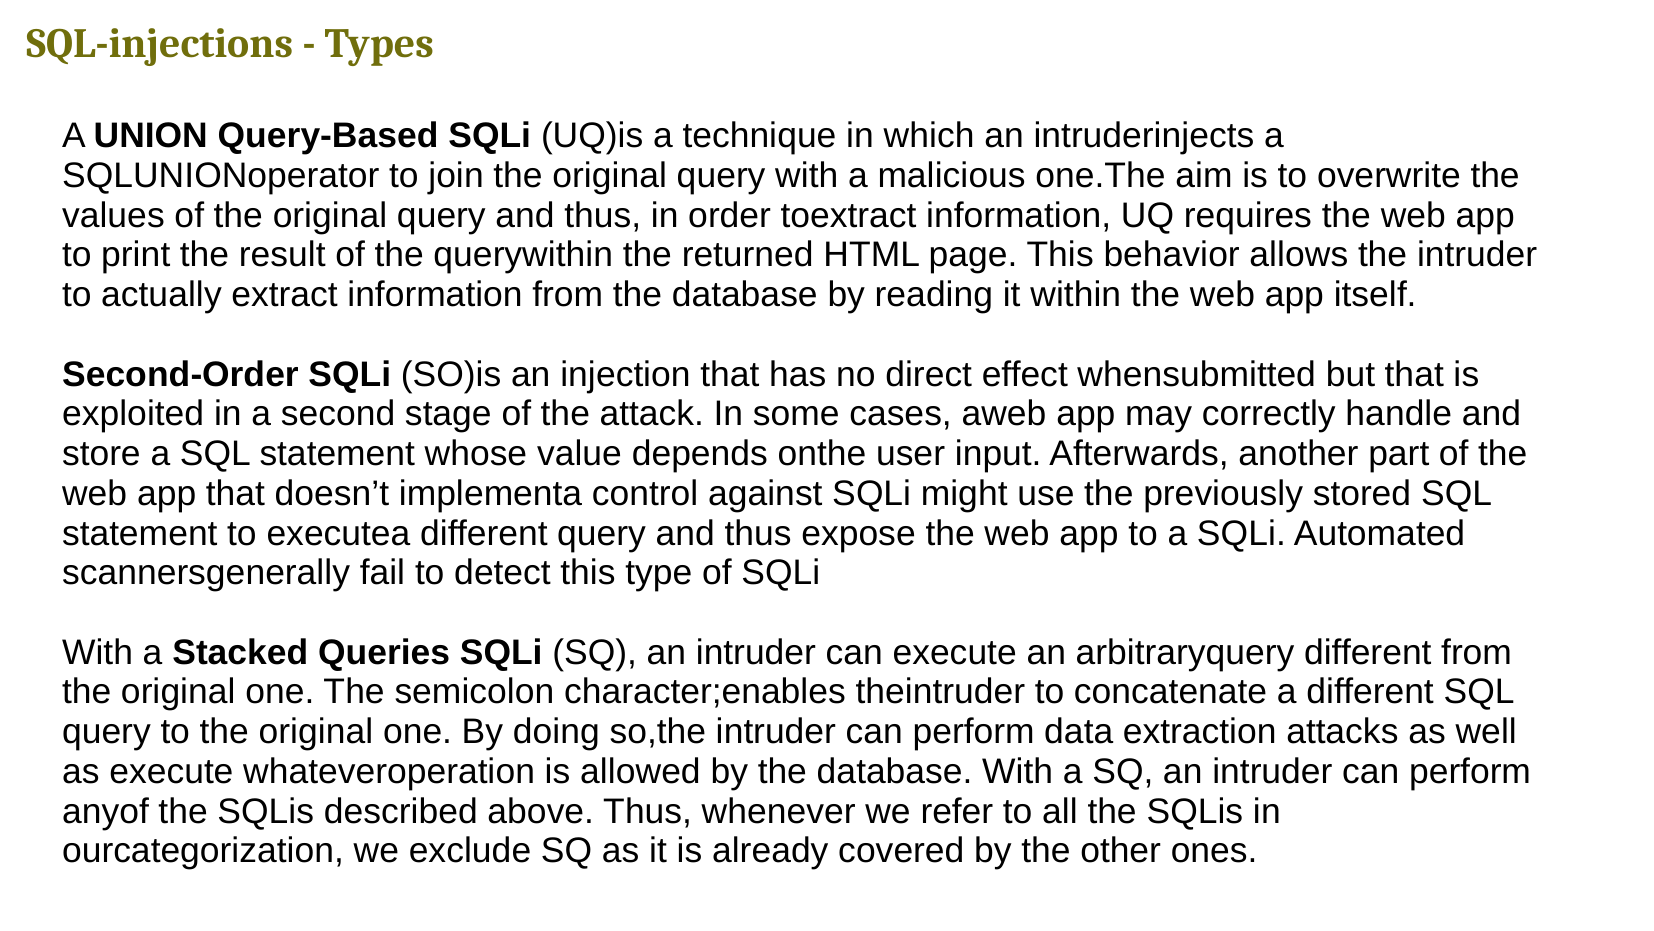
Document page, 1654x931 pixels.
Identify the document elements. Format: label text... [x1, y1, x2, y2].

text_box A UNION Query-Based SQLi (UQ)is a technique in which an intruderinjects a SQLUNIONoperator to join the original query with a malicious one.The aim is to overwrite the values of the original query and thus, in order toextract information, UQ requires the web app to print the result of the querywithin the returned HTML page. This behavior allows the intruder to actually extract information from the database by reading it within the web app itself. Second-Order SQLi (SO)is an injection that has no direct effect whensubmitted but that is exploited in a second stage of the attack. In some cases, aweb app may correctly handle and store a SQL statement whose value depends onthe user input. Afterwards, another part of the web app that doesn’t implementa control against SQLi might use the previously stored SQL statement to executea different query and thus expose the web app to a SQLi. Automated scannersgenerally fail to detect this type of SQLi With a Stacked Queries SQLi (SQ), an intruder can execute an arbitraryquery different from the original one. The semicolon character;enables theintruder to concatenate a different SQL query to the original one. By doing so,the intruder can perform data extraction attacks as well as execute whateveroperation is allowed by the database. With a SQ, an intruder can perform anyof the SQLis described above. Thus, whenever we refer to all the SQLis in ourcategorization, we exclude SQ as it is already covered by the other ones. [47, 107, 1560, 878]
text_box SQL-injections - Types [11, 12, 1193, 77]
